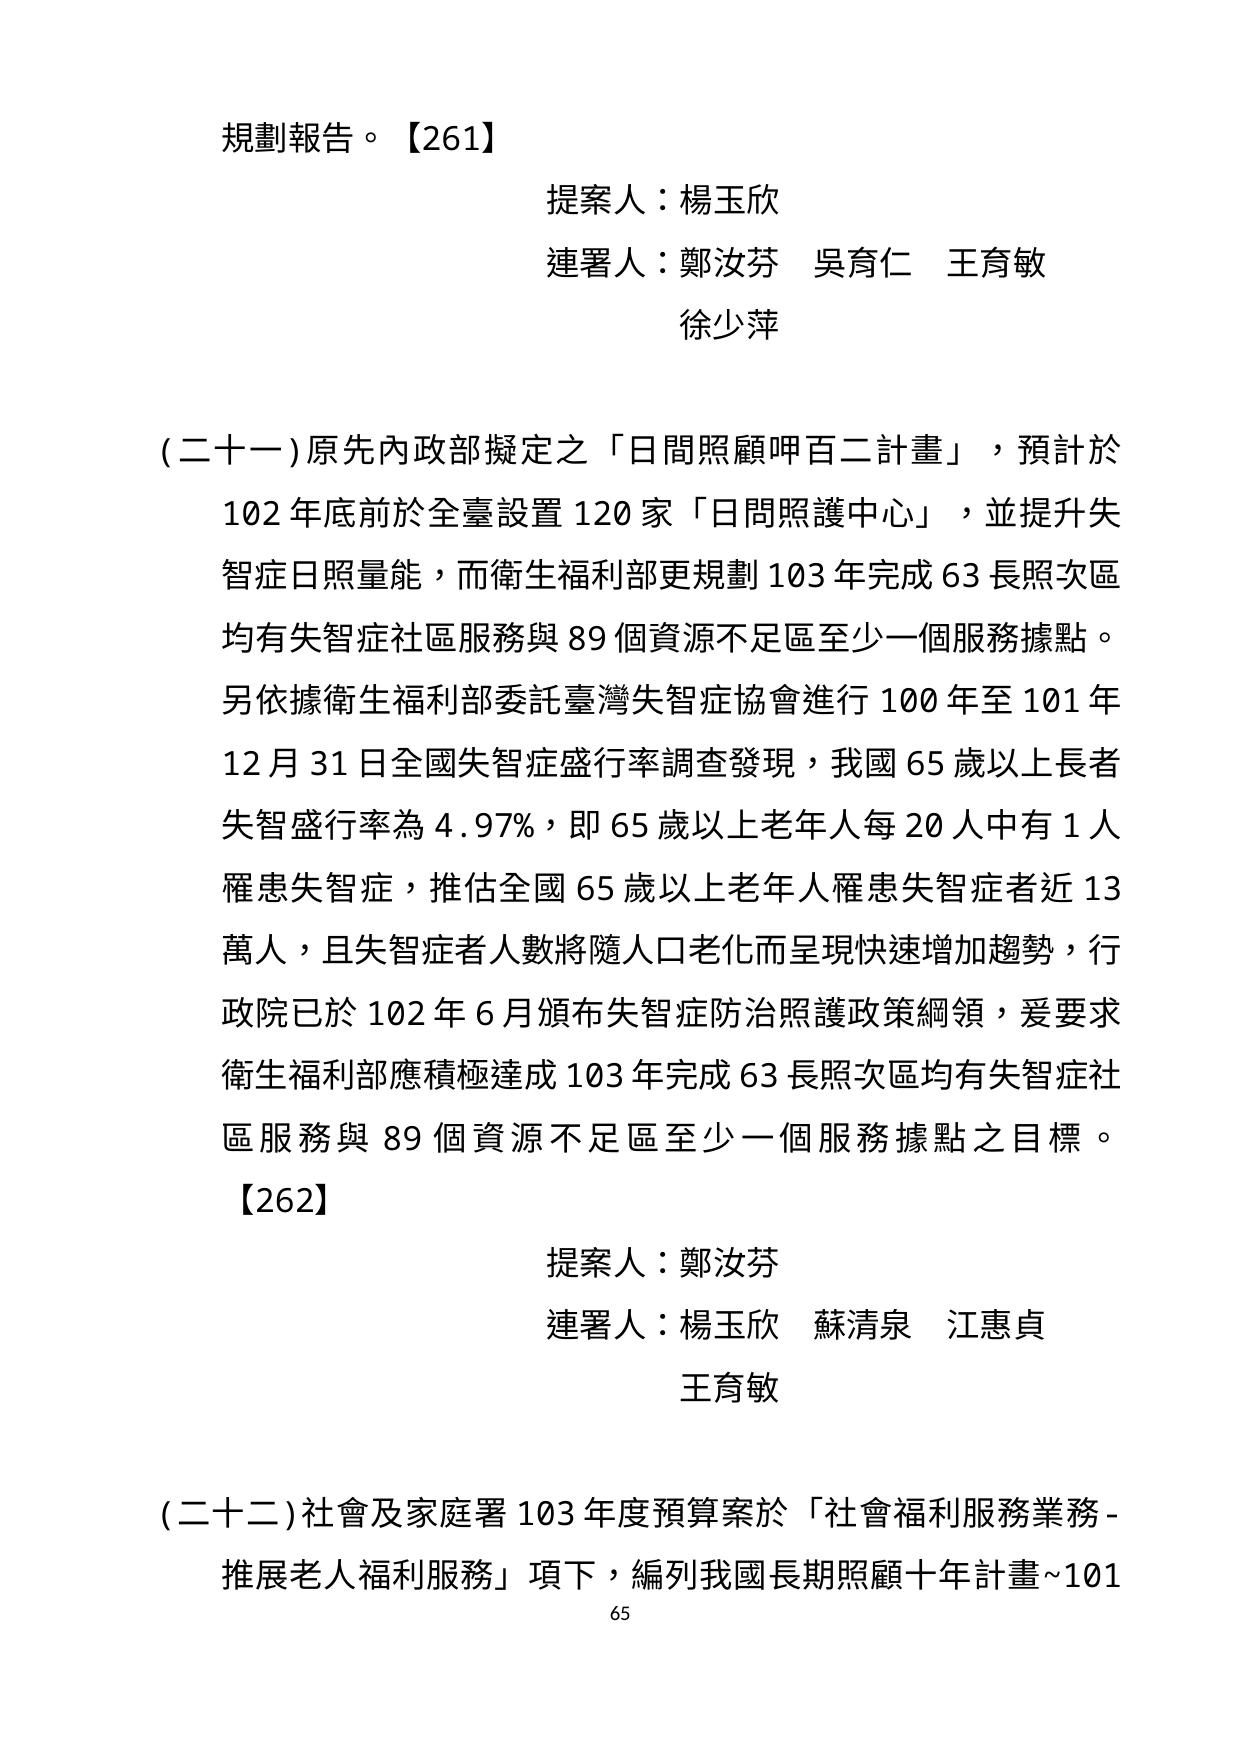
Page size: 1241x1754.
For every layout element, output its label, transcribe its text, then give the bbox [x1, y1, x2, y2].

text 連署人：鄭汝芬 吳育仁 王育敏 [168, 219, 1122, 282]
text 提案人：鄭汝芬 [168, 1219, 1122, 1282]
text (二十一)原先內政部擬定之「日間照顧呷百二計畫」，預計於102年底前於全臺設置120家「日問照護中心」，並提升失智症日照量能，而衛生福利部更規劃103年完成63長照次區均有失智症社區服務與89個資源不足區至少一個服務據點。另依據衛生福利部委託臺灣失智症協會進行100年至101年12月31日全國失智症盛行率調查發現，我國65歲以上長者失智盛行率為4.97%，即65歲以上老年人每20人中有1人罹患失智症，推估全國65歲以上老年人罹患失智症者近13萬人，且失智症者人數將隨人口老化而呈現快速增加趨勢，行政院已於102年6月頒布失智症防治照護政策綱領，爰要求衛生福利部應積極達成103年完成63長照次區均有失智症社區服務與89個資源不足區至少一個服務據點之目標。【262】 [156, 407, 1122, 1219]
text 徐少萍 [168, 282, 1122, 344]
text 連署人：楊玉欣 蘇清泉 江惠貞 [168, 1282, 1122, 1344]
text (二十二)社會及家庭署103年度預算案於「社會福利服務業務-推展老人福利服務」項下，編列我國長期照顧十年計畫~101 [156, 1469, 1122, 1594]
text 提案人：楊玉欣 [168, 157, 1122, 219]
text 王育敏 [168, 1344, 1122, 1407]
text 規劃報告。【261】 [156, 94, 1122, 157]
